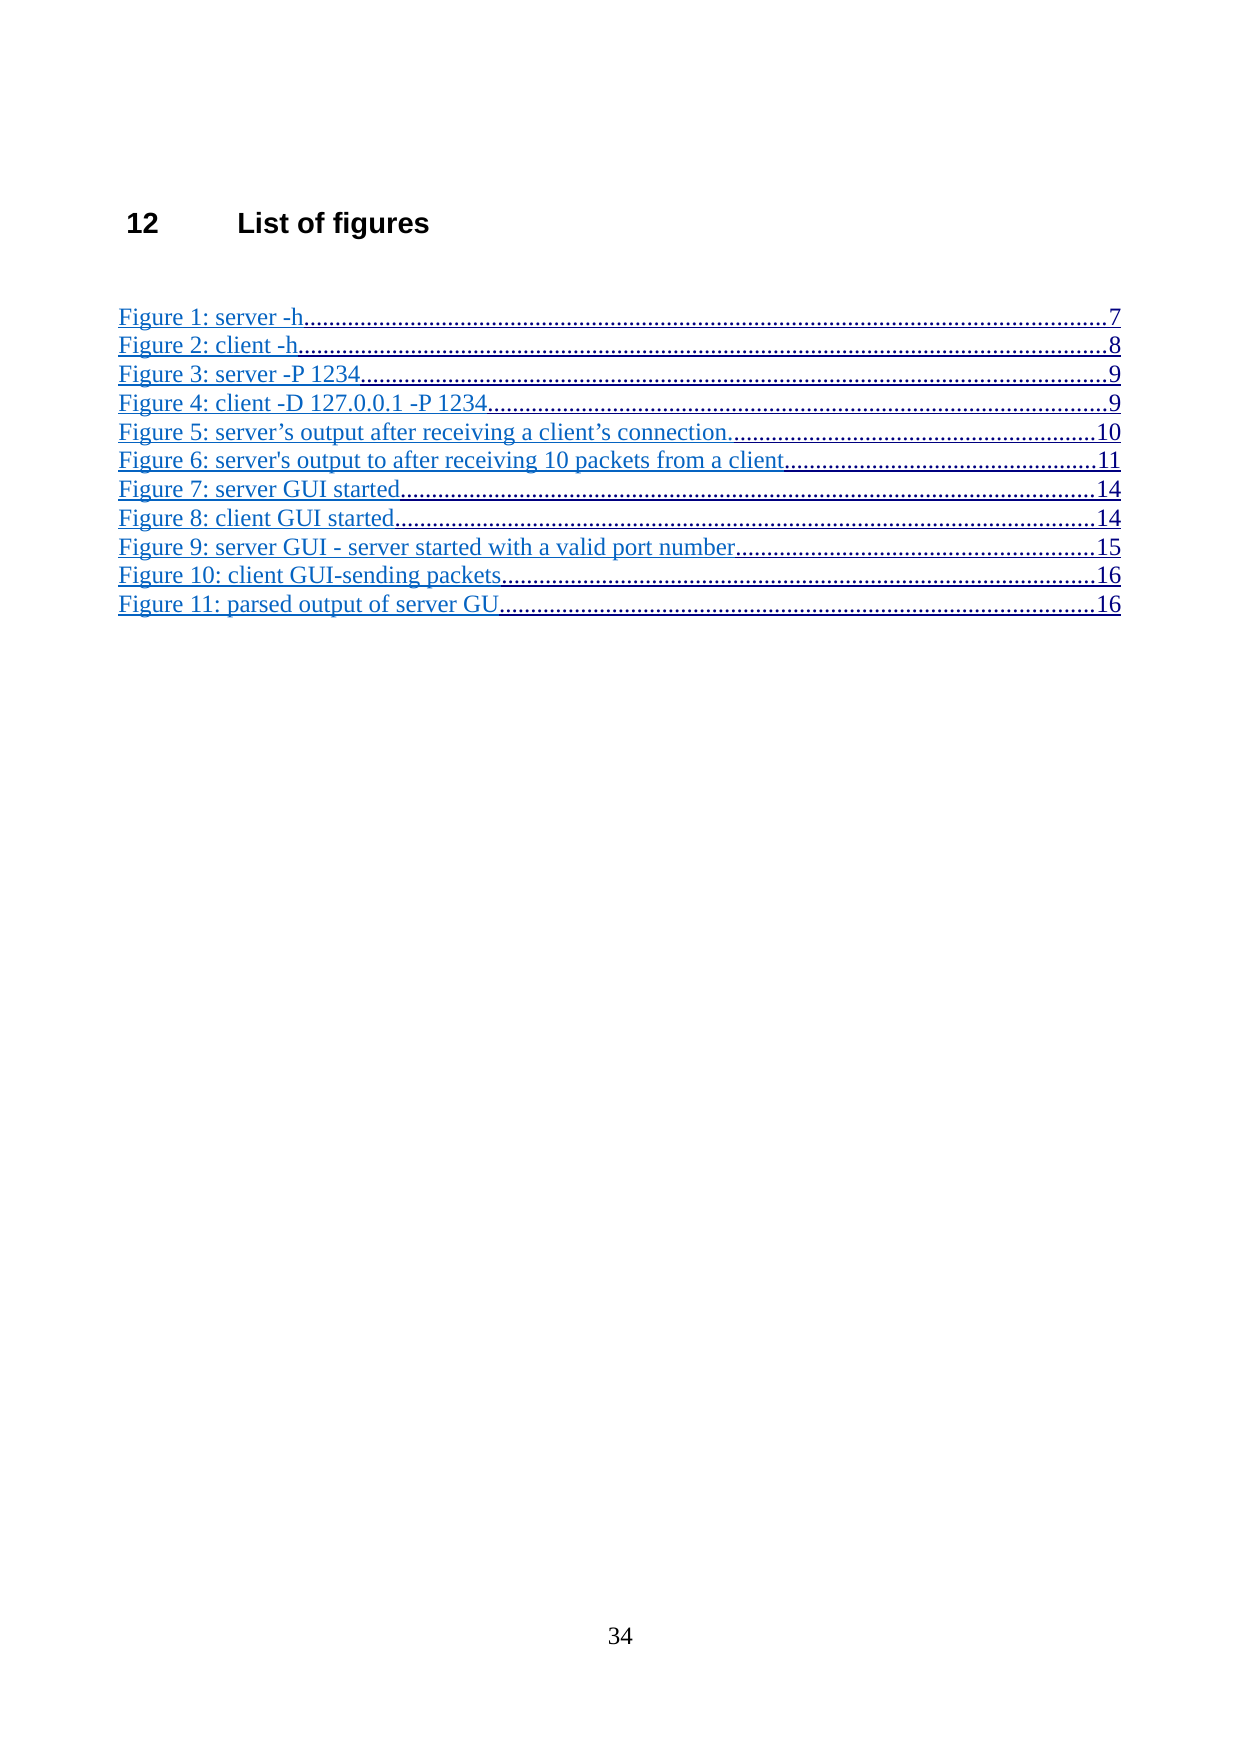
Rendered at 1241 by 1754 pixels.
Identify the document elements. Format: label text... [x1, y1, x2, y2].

text Figure 8: client GUI started 14 [118, 503, 1122, 532]
text Figure 1: server -h 7 [118, 302, 1122, 330]
text Figure 4: client -D 127.0.0.1 -P 1234 9 [118, 388, 1122, 417]
text Figure 11: parsed output of server GU 16 [118, 589, 1122, 618]
text Figure 5: server’s output after receiving a client’s connection. 10 [118, 417, 1122, 445]
text Figure 7: server GUI started 14 [118, 474, 1122, 503]
text Figure 2: client -h 8 [118, 330, 1122, 359]
text Figure 10: client GUI-sending packets 16 [118, 560, 1122, 589]
text Figure 6: server's output to after receiving 10 packets from a client 11 [118, 445, 1122, 474]
text Figure 3: server -P 1234 9 [118, 359, 1122, 388]
text Figure 9: server GUI - server started with a valid port number 15 [118, 532, 1122, 560]
subtitle List of figures [118, 207, 1122, 240]
